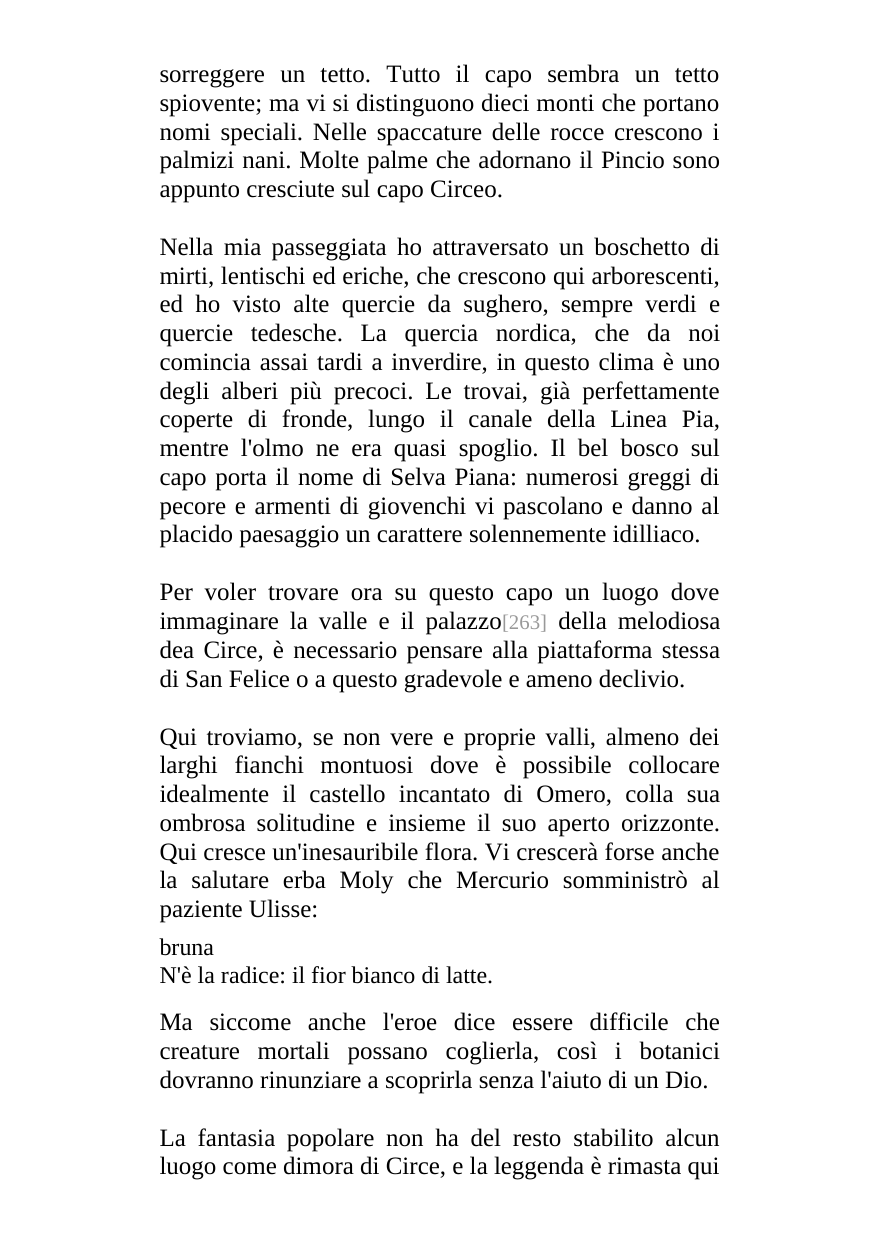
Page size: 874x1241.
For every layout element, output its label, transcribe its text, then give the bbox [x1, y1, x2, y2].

text sorreggere un tetto. Tutto il capo sembra un tetto spiovente; ma vi si distinguono dieci monti che portano nomi speciali. Nelle spaccature delle rocce crescono i palmizi nani. Molte palme che adornano il Pincio sono appunto cresciute sul capo Circeo. [159, 59, 720, 203]
text Qui troviamo, se non vere e proprie valli, almeno dei larghi fianchi montuosi dove è possibile collocare idealmente il castello incantato di Omero, colla sua ombrosa solitudine e insieme il suo aperto orizzonte. Qui cresce un'inesauribile flora. Vi crescerà forse anche la salutare erba Moly che Mercurio somministrò al paziente Ulisse: [159, 722, 720, 923]
text Ma siccome anche l'eroe dice essere difficile che creature mortali possano coglierla, così i botanici dovranno rinunziare a scoprirla senza l'aiuto di un Dio. [159, 1007, 720, 1093]
text bruna N'è la radice: il fior bianco di latte. [159, 933, 720, 988]
text Per voler trovare ora su questo capo un luogo dove immaginare la valle e il palazzo[263] della melodiosa dea Circe, è necessario pensare alla piattaforma stessa di San Felice o a questo gradevole e ameno declivio. [159, 577, 720, 692]
text La fantasia popolare non ha del resto stabilito alcun luogo come dimora di Circe, e la leggenda è rimasta qui [159, 1123, 720, 1180]
text Nella mia passeggiata ho attraversato un boschetto di mirti, lentischi ed eriche, che crescono qui arborescenti, ed ho visto alte quercie da sughero, sempre verdi e quercie tedesche. La quercia nordica, che da noi comincia assai tardi a inverdire, in questo clima è uno degli alberi più precoci. Le trovai, già perfettamente coperte di fronde, lungo il canale della Linea Pia, mentre l'olmo ne era quasi spoglio. Il bel bosco sul capo porta il nome di Selva Piana: numerosi greggi di pecore e armenti di giovenchi vi pascolano e danno al placido paesaggio un carattere solennemente idilliaco. [159, 232, 720, 548]
